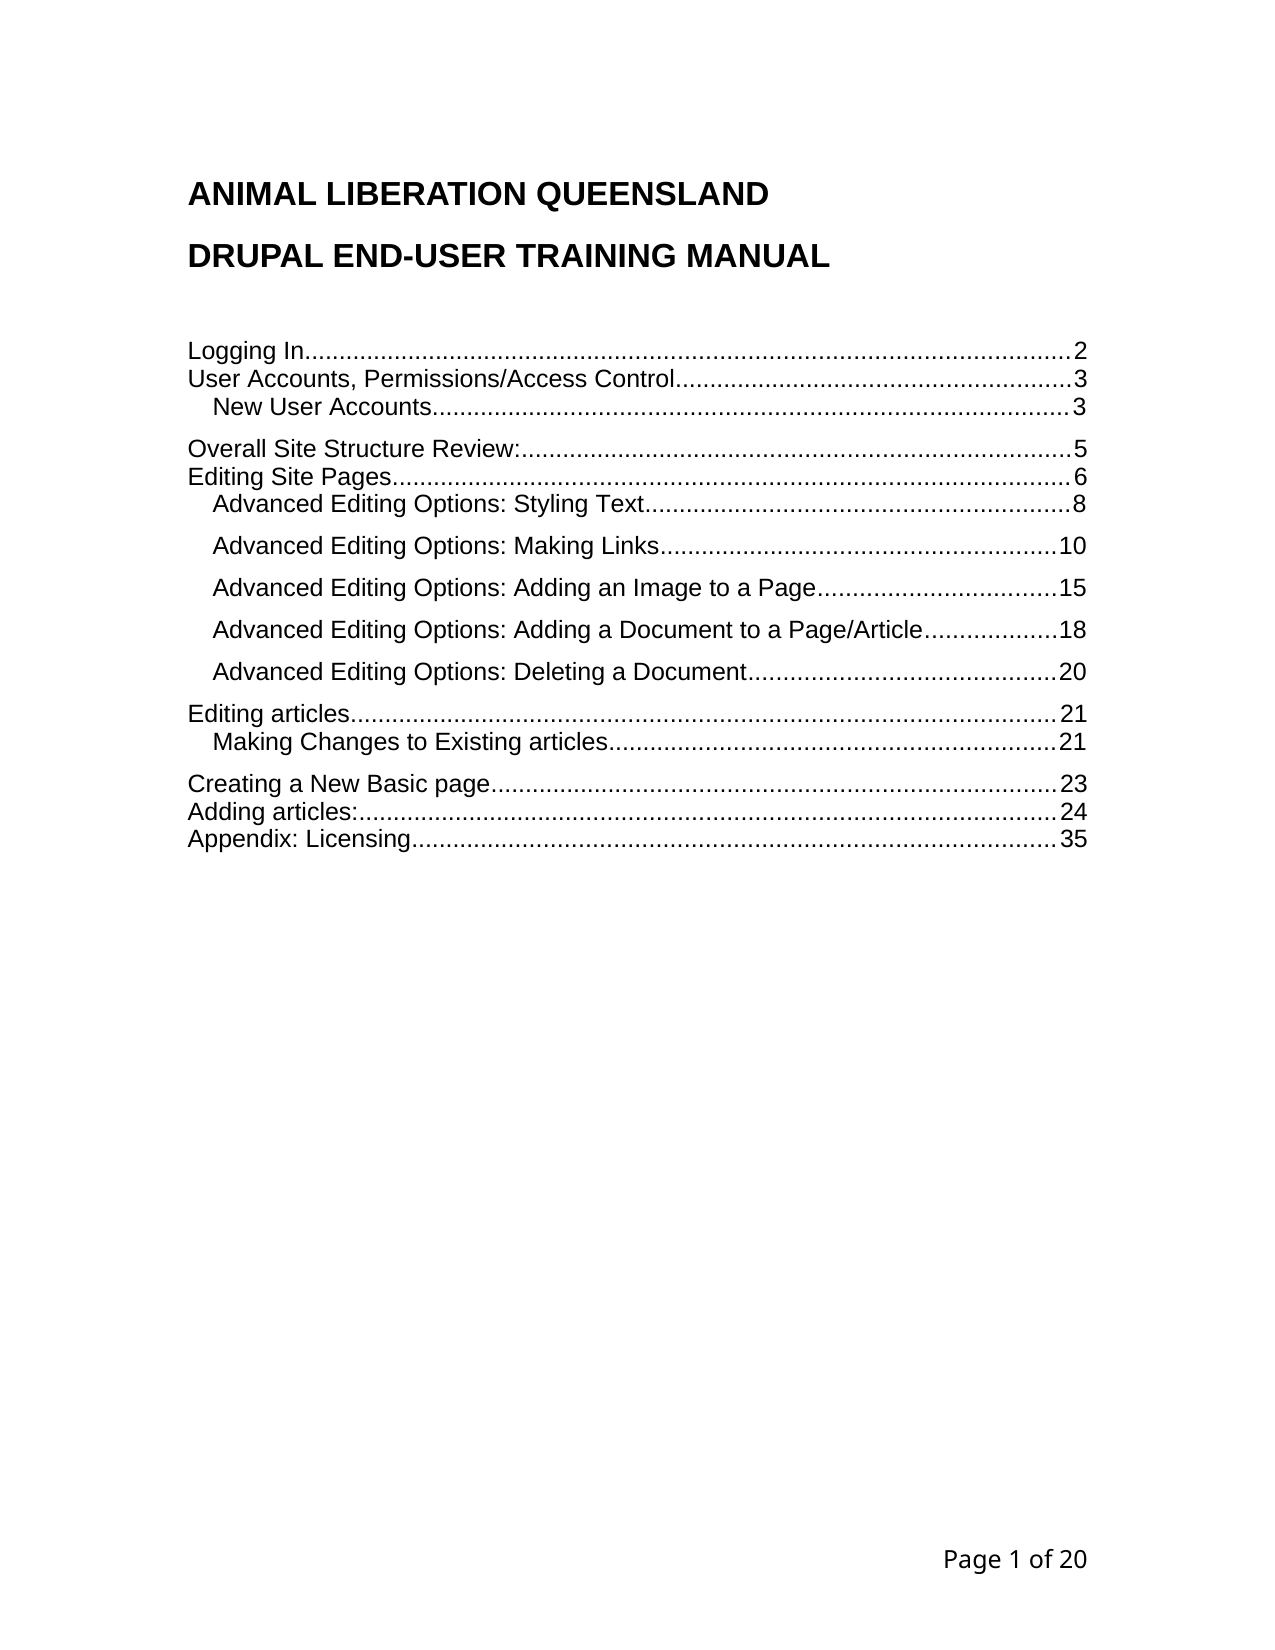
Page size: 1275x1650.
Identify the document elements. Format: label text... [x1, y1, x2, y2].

text Advanced Editing Options: Adding an Image to a Page 15 [212, 574, 1087, 602]
text Editing articles 21 [187, 699, 1087, 727]
text Overall Site Structure Review: 5 [187, 434, 1087, 462]
text Advanced Editing Options: Styling Text 8 [212, 490, 1087, 518]
subtitle ANIMAL liBERATION quEENSLAND [187, 175, 1087, 212]
text User Accounts, Permissions/Access Control 3 [187, 364, 1087, 392]
text Creating a New Basic page 23 [187, 769, 1087, 797]
text Adding articles: 24 [187, 797, 1087, 825]
text Editing Site Pages 6 [187, 462, 1087, 490]
text Advanced Editing Options: Deleting a Document 20 [212, 658, 1087, 686]
text New User Accounts 3 [212, 392, 1087, 420]
text Advanced Editing Options: Adding a Document to a Page/Article 18 [212, 616, 1087, 644]
text Making Changes to Existing articles 21 [212, 727, 1087, 755]
text Appendix: Licensing 35 [187, 825, 1087, 853]
subtitle Drupal End-User Training Manual [187, 237, 1087, 274]
text Logging In 2 [187, 337, 1087, 364]
text Advanced Editing Options: Making Links 10 [212, 532, 1087, 560]
